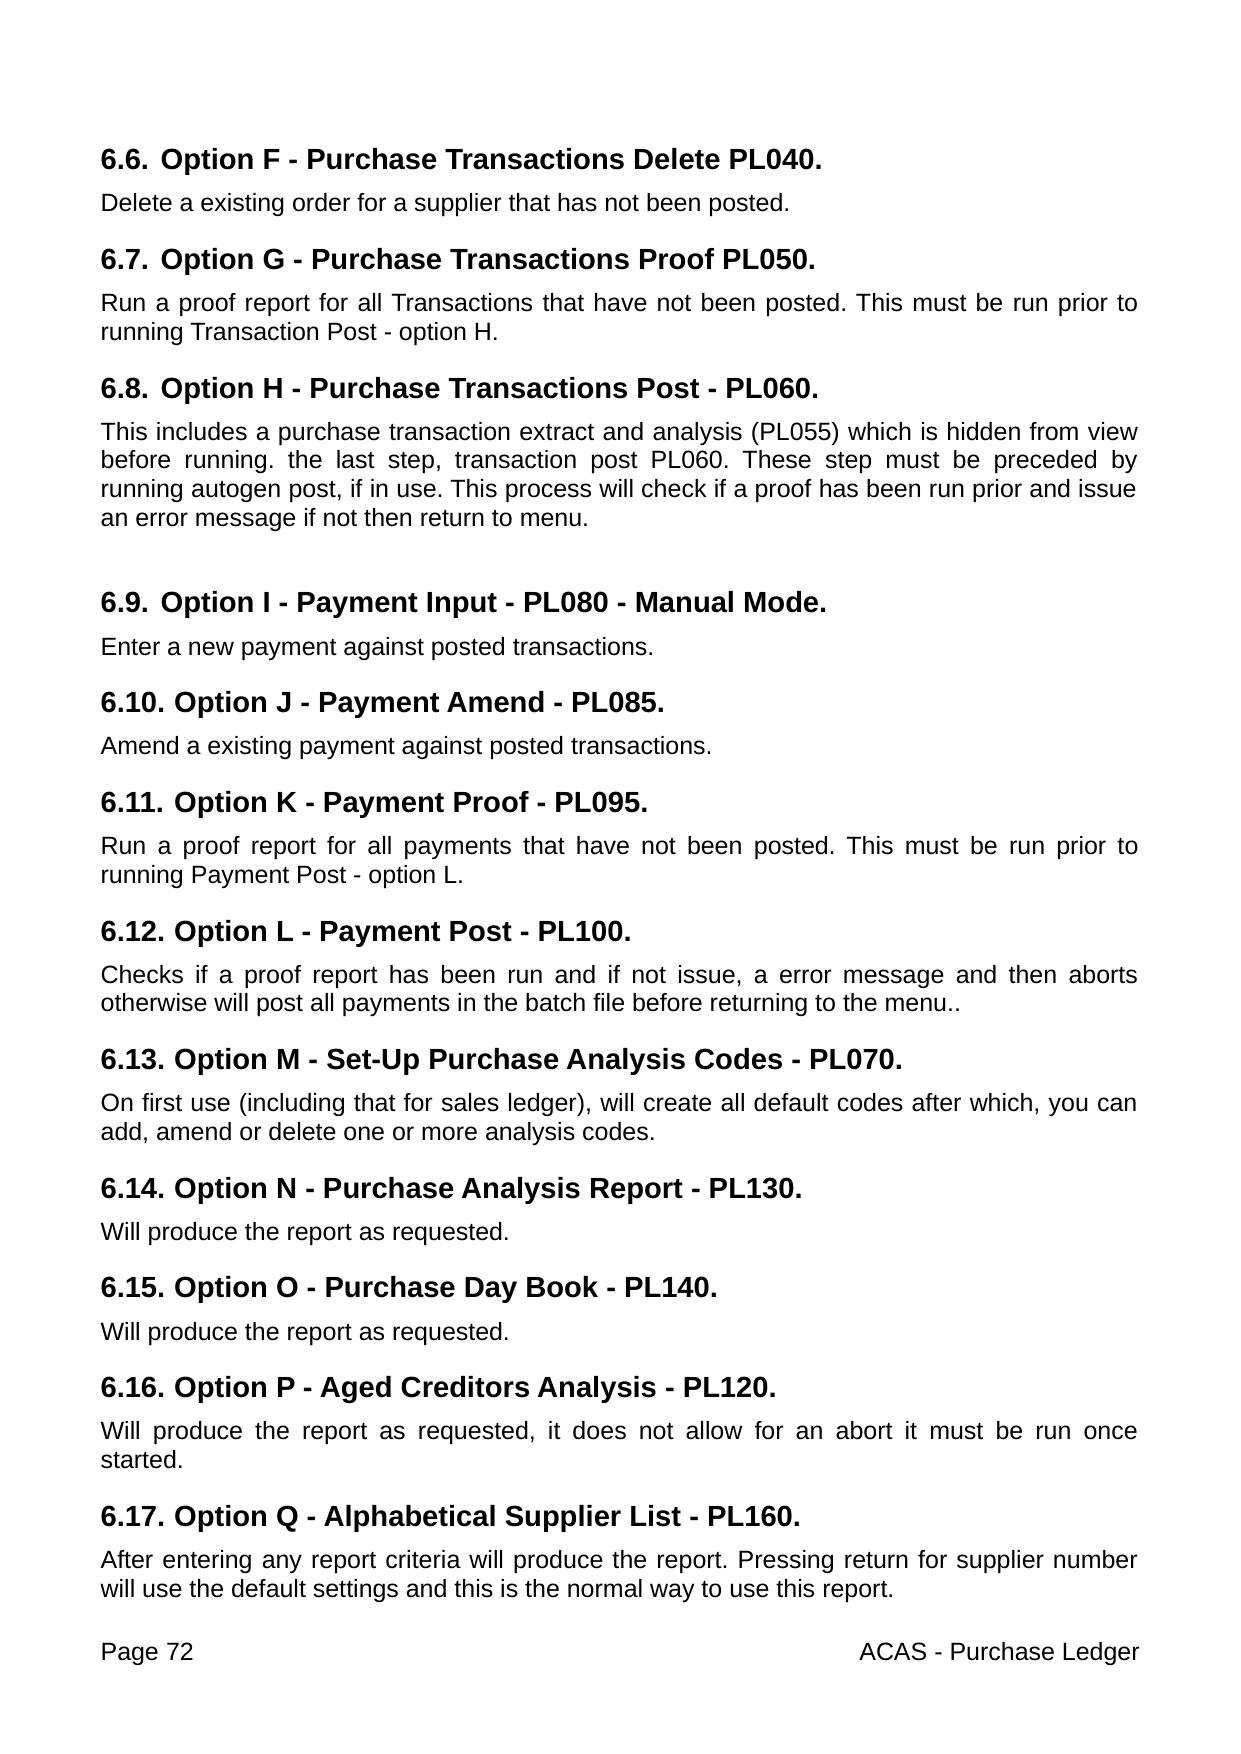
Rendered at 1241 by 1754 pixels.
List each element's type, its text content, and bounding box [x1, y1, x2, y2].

subtitle Option G - Purchase Transactions Proof PL050. [100, 242, 1140, 276]
subtitle Option O - Purchase Day Book - PL140. [100, 1270, 1140, 1304]
subtitle Option M - Set-Up Purchase Analysis Codes - PL070. [100, 1042, 1140, 1076]
text Enter a new payment against posted transactions. [100, 631, 1140, 660]
subtitle Option J - Payment Amend - PL085. [100, 685, 1140, 719]
text Checks if a proof report has been run and if not issue, a error message and then aborts otherwise will post all payments in the batch file before returning to the menu.. [100, 959, 1140, 1017]
subtitle Option N - Purchase Analysis Report - PL130. [100, 1171, 1140, 1204]
subtitle Option K - Payment Proof - PL095. [100, 785, 1140, 818]
text On first use (including that for sales ledger), will create all default codes after which, you can add, amend or delete one or more analysis codes. [100, 1088, 1140, 1146]
subtitle Option Q - Alphabetical Supplier List - PL160. [100, 1499, 1140, 1532]
text Amend a existing payment against posted transactions. [100, 731, 1140, 760]
text Will produce the report as requested. [100, 1217, 1140, 1245]
text Run a proof report for all Transactions that have not been posted. This must be run prior to running Transaction Post - option H. [100, 288, 1140, 346]
text Will produce the report as requested. [100, 1316, 1140, 1345]
text This includes a purchase transaction extract and analysis (PL055) which is hidden from view before running. the last step, transaction post PL060. These step must be preceded by running autogen post, if in use. This process will check if a proof has been run prior and issue an error message if not then return to menu. [100, 417, 1140, 532]
text Will produce the report as requested, it does not allow for an abort it must be run once started. [100, 1416, 1140, 1474]
subtitle Option L - Payment Post - PL100. [100, 913, 1140, 947]
subtitle Option I - Payment Input - PL080 - Manual Mode. [100, 585, 1140, 619]
text Run a proof report for all payments that have not been posted. This must be run prior to running Payment Post - option L. [100, 831, 1140, 888]
subtitle Option P - Aged Creditors Analysis - PL120. [100, 1370, 1140, 1404]
subtitle Option F - Purchase Transactions Delete PL040. [100, 142, 1140, 176]
subtitle Option H - Purchase Transactions Post - PL060. [100, 371, 1140, 404]
text Delete a existing order for a supplier that has not been posted. [100, 188, 1140, 217]
text After entering any report criteria will produce the report. Pressing return for supplier number will use the default settings and this is the normal way to use this report. [100, 1545, 1140, 1602]
